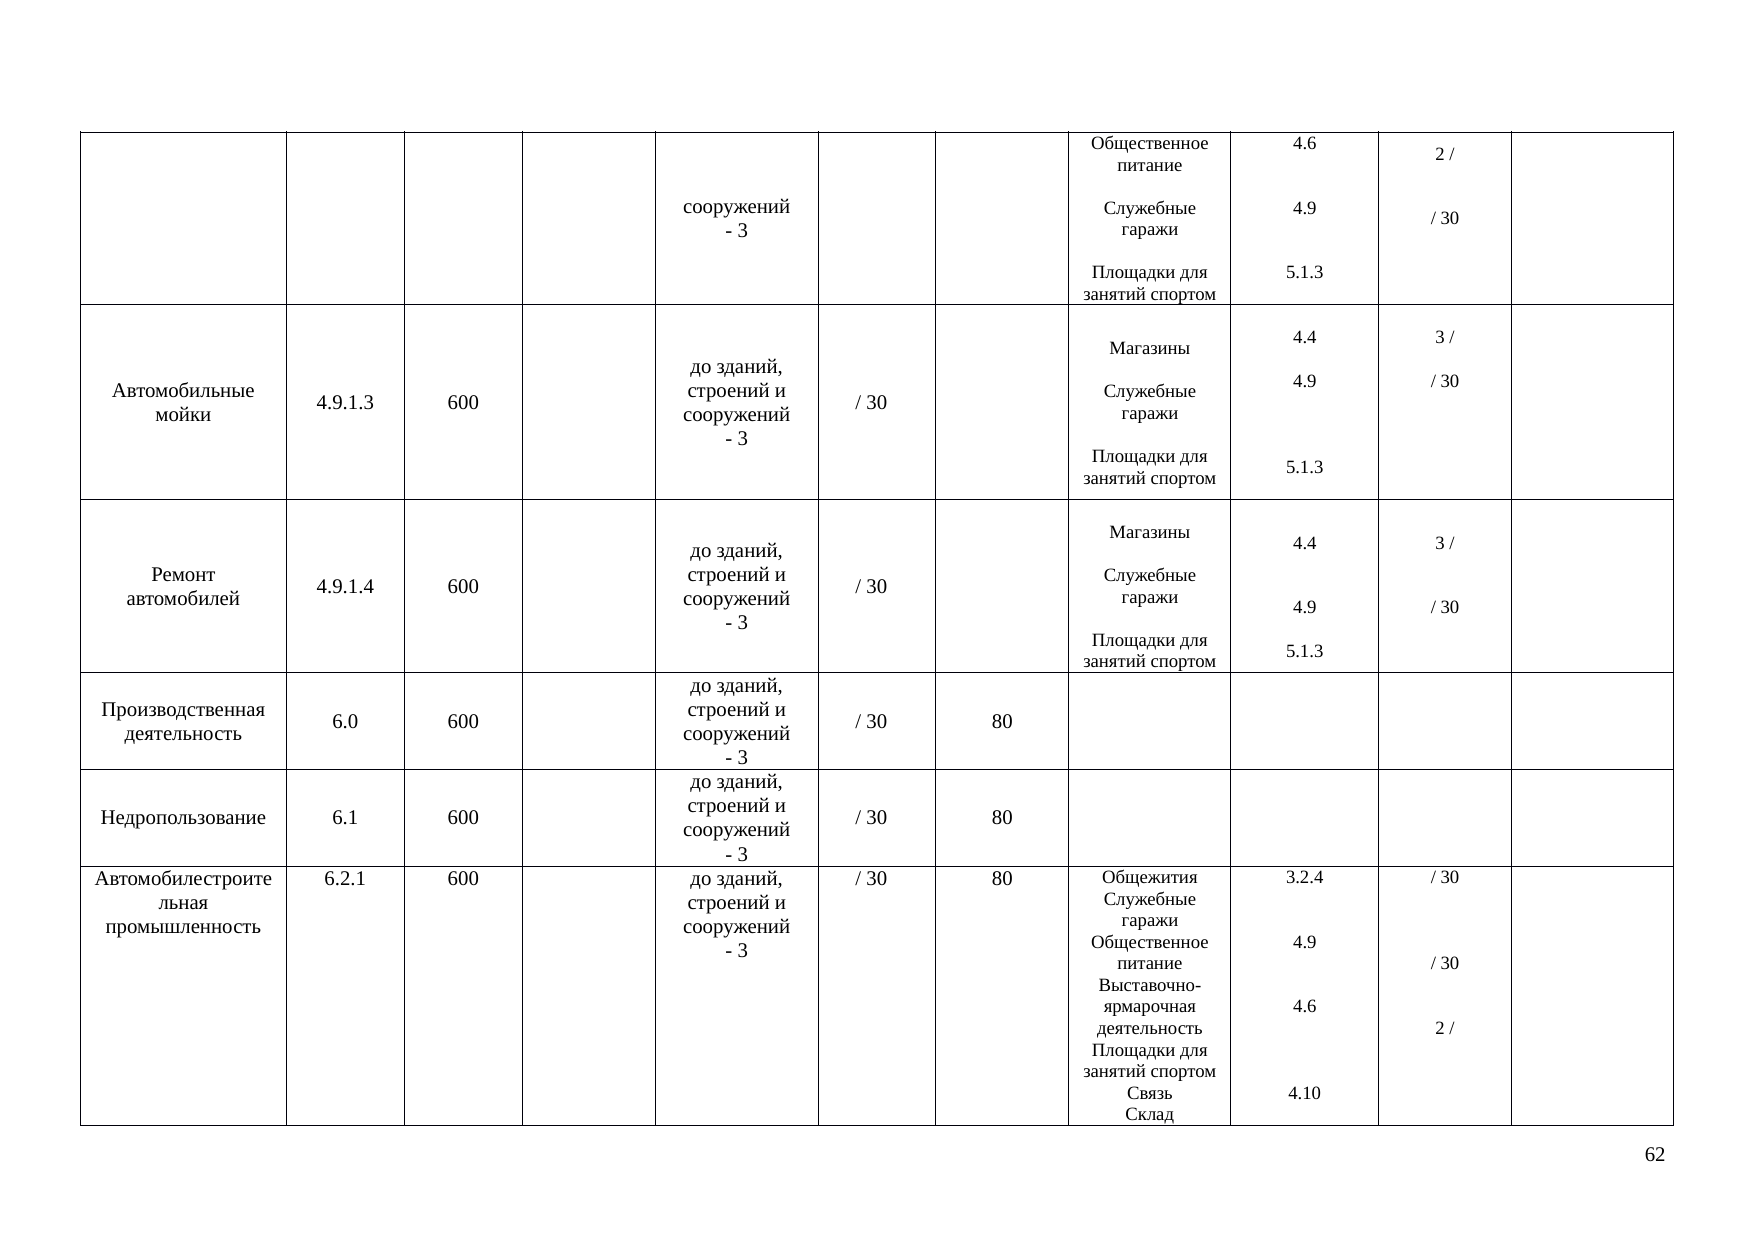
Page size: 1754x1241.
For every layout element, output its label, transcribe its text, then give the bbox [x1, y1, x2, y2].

table_cell Общежития Служебные гаражи Общественное питание Выставочно-ярмарочная деятельность Площадки для занятий спортом Связь Склад [1069, 867, 1230, 1125]
table_cell Автомобилестроительная промышленность [81, 867, 286, 1125]
table_cell [1069, 770, 1230, 866]
table_cell / 30 / 30 2 / [1379, 867, 1511, 1125]
table_cell Производственная деятельность [81, 673, 286, 769]
table_cell [1231, 673, 1378, 769]
table_cell [523, 673, 655, 769]
table_cell [1512, 500, 1673, 672]
table_cell 3 / / 30 [1379, 305, 1511, 499]
table_cell 4.9.1.3 [287, 305, 404, 499]
table_cell [936, 305, 1068, 499]
table_cell Недропользование [81, 770, 286, 866]
table_cell 4.4 4.9 5.1.3 [1231, 500, 1378, 672]
table_cell 6.2.1 [287, 867, 404, 1125]
table_cell / 30 [819, 770, 935, 866]
table_cell до зданий, строений и сооружений - 3 [656, 867, 818, 1125]
table_cell 4.9.1.4 [287, 500, 404, 672]
table_cell [1231, 770, 1378, 866]
table_cell до зданий, строений и сооружений - 3 [656, 305, 818, 499]
table_cell / 30 [819, 500, 935, 672]
table_cell [1512, 305, 1673, 499]
table_cell 4.4 4.9 5.1.3 [1231, 305, 1378, 499]
table_cell Автомобильные мойки [81, 305, 286, 499]
table_cell [936, 500, 1068, 672]
table_cell 3.2.4 4.9 4.6 4.10 [1231, 867, 1378, 1125]
table_cell [405, 133, 522, 304]
table_cell 6.1 [287, 770, 404, 866]
table_cell [287, 133, 404, 304]
table_cell [1069, 673, 1230, 769]
table_cell сооружений - 3 [656, 133, 818, 304]
table_cell Магазины Служебные гаражи Площадки для занятий спортом [1069, 500, 1230, 672]
table_cell [523, 133, 655, 304]
table_cell до зданий, строений и сооружений - 3 [656, 673, 818, 769]
table_cell [523, 305, 655, 499]
table_cell 600 [405, 673, 522, 769]
table_cell [1379, 770, 1511, 866]
table_cell 600 [405, 770, 522, 866]
table_cell Общественное питание Служебные гаражи Площадки для занятий спортом [1069, 133, 1230, 304]
table_cell до зданий, строений и сооружений - 3 [656, 770, 818, 866]
table_cell 80 [936, 867, 1068, 1125]
table_cell 80 [936, 673, 1068, 769]
table_cell 600 [405, 500, 522, 672]
table_cell [523, 500, 655, 672]
table_cell / 30 [819, 673, 935, 769]
table_cell 3 / / 30 [1379, 500, 1511, 672]
table_cell [1512, 770, 1673, 866]
table_cell 600 [405, 867, 522, 1125]
table_cell [523, 770, 655, 866]
table_cell [1379, 673, 1511, 769]
table_cell до зданий, строений и сооружений - 3 [656, 500, 818, 672]
table_cell 4.6 4.9 5.1.3 [1231, 133, 1378, 304]
table_cell [936, 133, 1068, 304]
table_cell [1512, 867, 1673, 1125]
table_cell / 30 [819, 305, 935, 499]
table_cell [1512, 673, 1673, 769]
table_cell [523, 867, 655, 1125]
table_cell 80 [936, 770, 1068, 866]
table_cell 6.0 [287, 673, 404, 769]
table_cell [81, 133, 286, 304]
table_cell / 30 [819, 867, 935, 1125]
table_cell Ремонт автомобилей [81, 500, 286, 672]
table_cell [819, 133, 935, 304]
table_cell 2 / / 30 [1379, 133, 1511, 304]
table_cell [1512, 133, 1673, 304]
table_cell Магазины Служебные гаражи Площадки для занятий спортом [1069, 305, 1230, 499]
table_cell 600 [405, 305, 522, 499]
